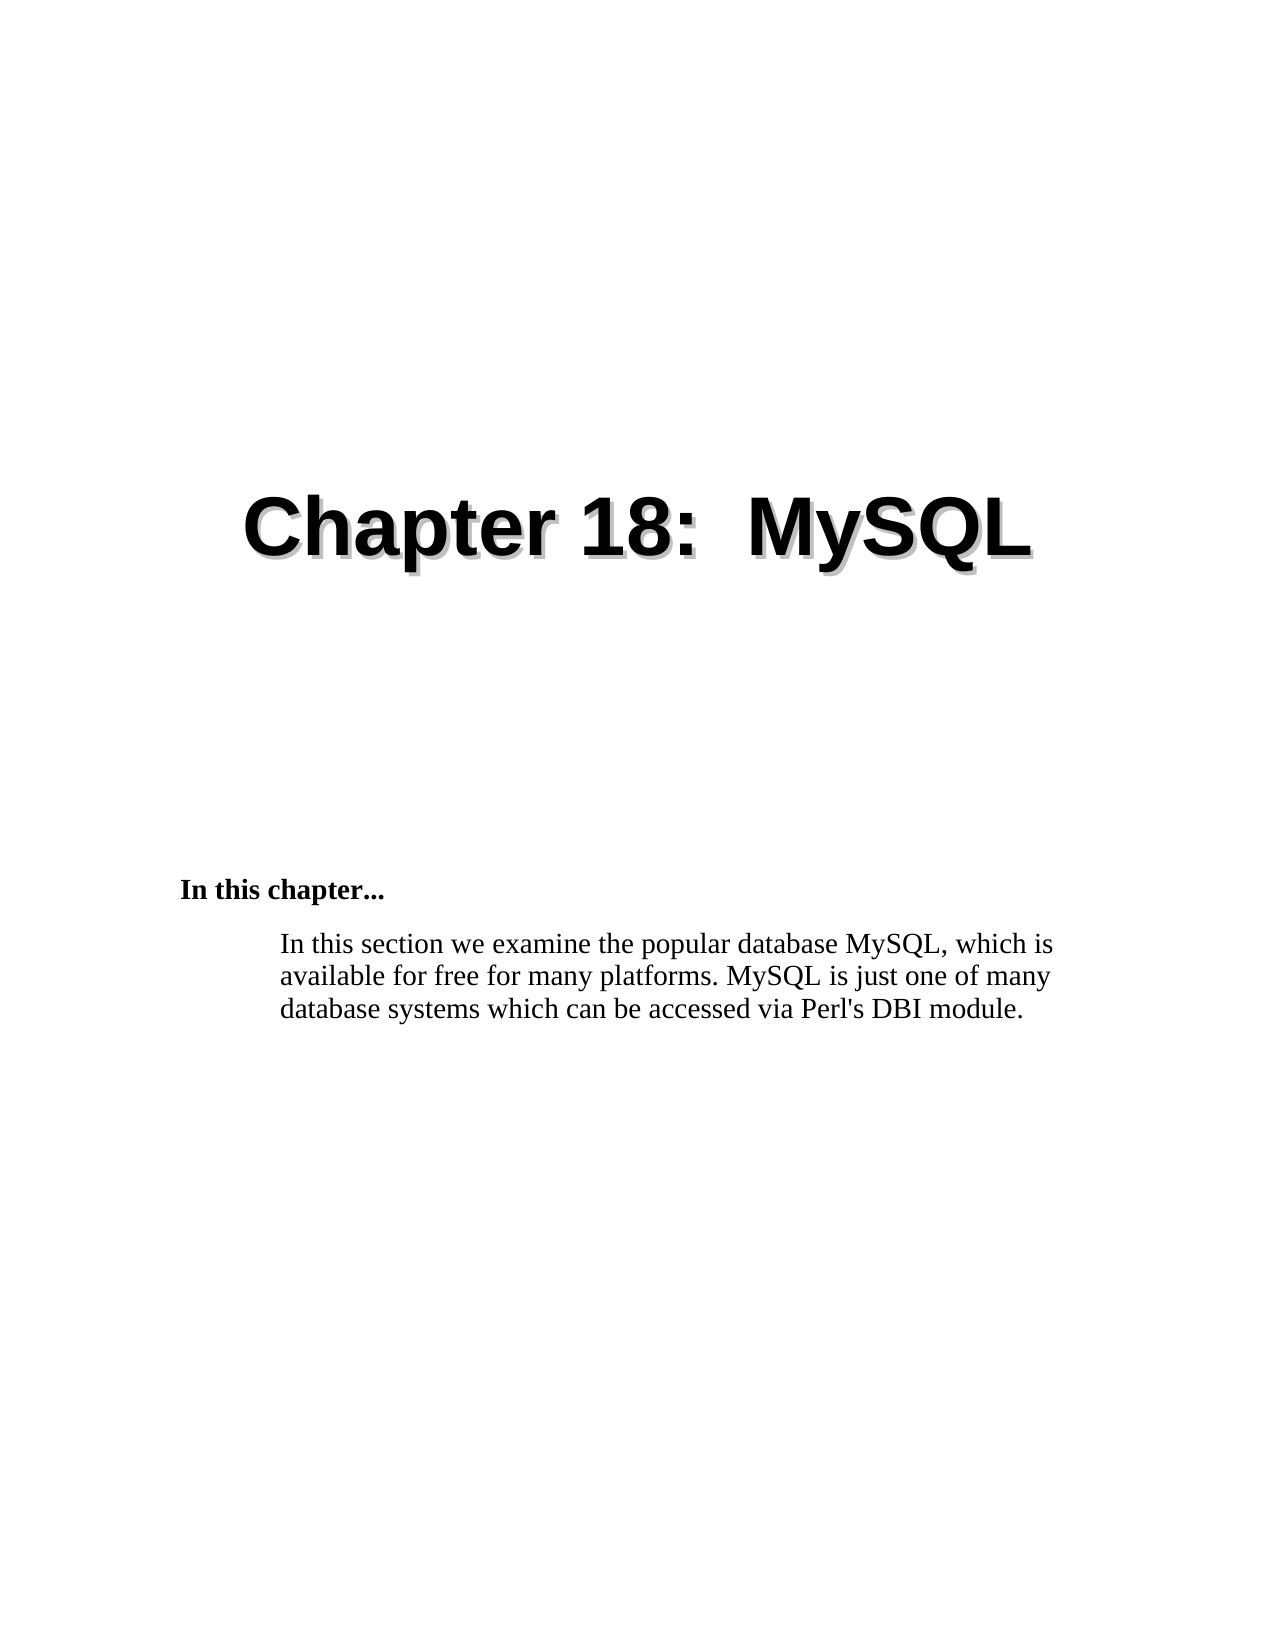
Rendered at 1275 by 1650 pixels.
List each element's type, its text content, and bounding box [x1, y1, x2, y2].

subtitle In this chapter... [180, 873, 1095, 905]
subtitle MySQL [180, 480, 1095, 573]
text In this section we examine the popular database MySQL, which is available for free for many platforms. MySQL is just one of many database systems which can be accessed via Perl's DBI module. [280, 927, 1095, 1024]
